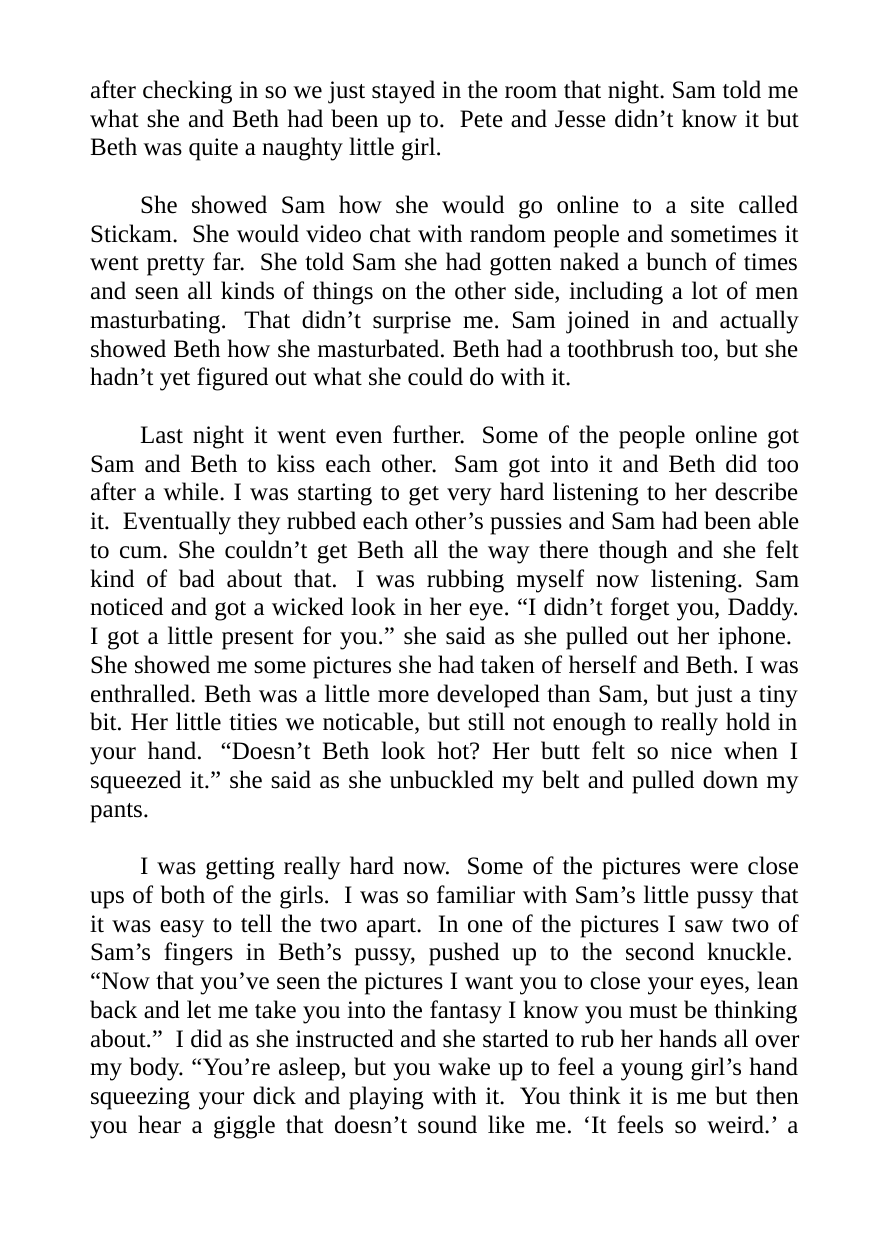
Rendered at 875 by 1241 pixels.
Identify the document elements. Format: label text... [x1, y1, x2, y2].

text I was getting really hard now. Some of the pictures were close ups of both of the girls. I was so familiar with Sam’s little pussy that it was easy to tell the two apart. In one of the pictures I saw two of Sam’s fingers in Beth’s pussy, pushed up to the second knuckle. “Now that you’ve seen the pictures I want you to close your eyes, lean back and let me take you into the fantasy I know you must be thinking about.” I did as she instructed and she started to rub her hands all over my body. “You’re asleep, but you wake up to feel a young girl’s hand squeezing your dick and playing with it. You think it is me but then you hear a giggle that doesn’t sound like me. ‘It feels so weird.’ a [90, 851, 799, 1139]
text after checking in so we just stayed in the room that night. Sam told me what she and Beth had been up to. Pete and Jesse didn’t know it but Beth was quite a naughty little girl. [90, 75, 799, 161]
text She showed Sam how she would go online to a site called Stickam. She would video chat with random people and sometimes it went pretty far. She told Sam she had gotten naked a bunch of times and seen all kinds of things on the other side, including a lot of men masturbating. That didn’t surprise me. Sam joined in and actually showed Beth how she masturbated. Beth had a toothbrush too, but she hadn’t yet figured out what she could do with it. [90, 190, 799, 391]
text Last night it went even further. Some of the people online got Sam and Beth to kiss each other. Sam got into it and Beth did too after a while. I was starting to get very hard listening to her describe it. Eventually they rubbed each other’s pussies and Sam had been able to cum. She couldn’t get Beth all the way there though and she felt kind of bad about that. I was rubbing myself now listening. Sam noticed and got a wicked look in her eye. “I didn’t forget you, Daddy. I got a little present for you.” she said as she pulled out her iphone. She showed me some pictures she had taken of herself and Beth. I was enthralled. Beth was a little more developed than Sam, but just a tiny bit. Her little tities we noticable, but still not enough to really hold in your hand. “Doesn’t Beth look hot? Her butt felt so nice when I squeezed it.” she said as she unbuckled my belt and pulled down my pants. [90, 420, 799, 822]
